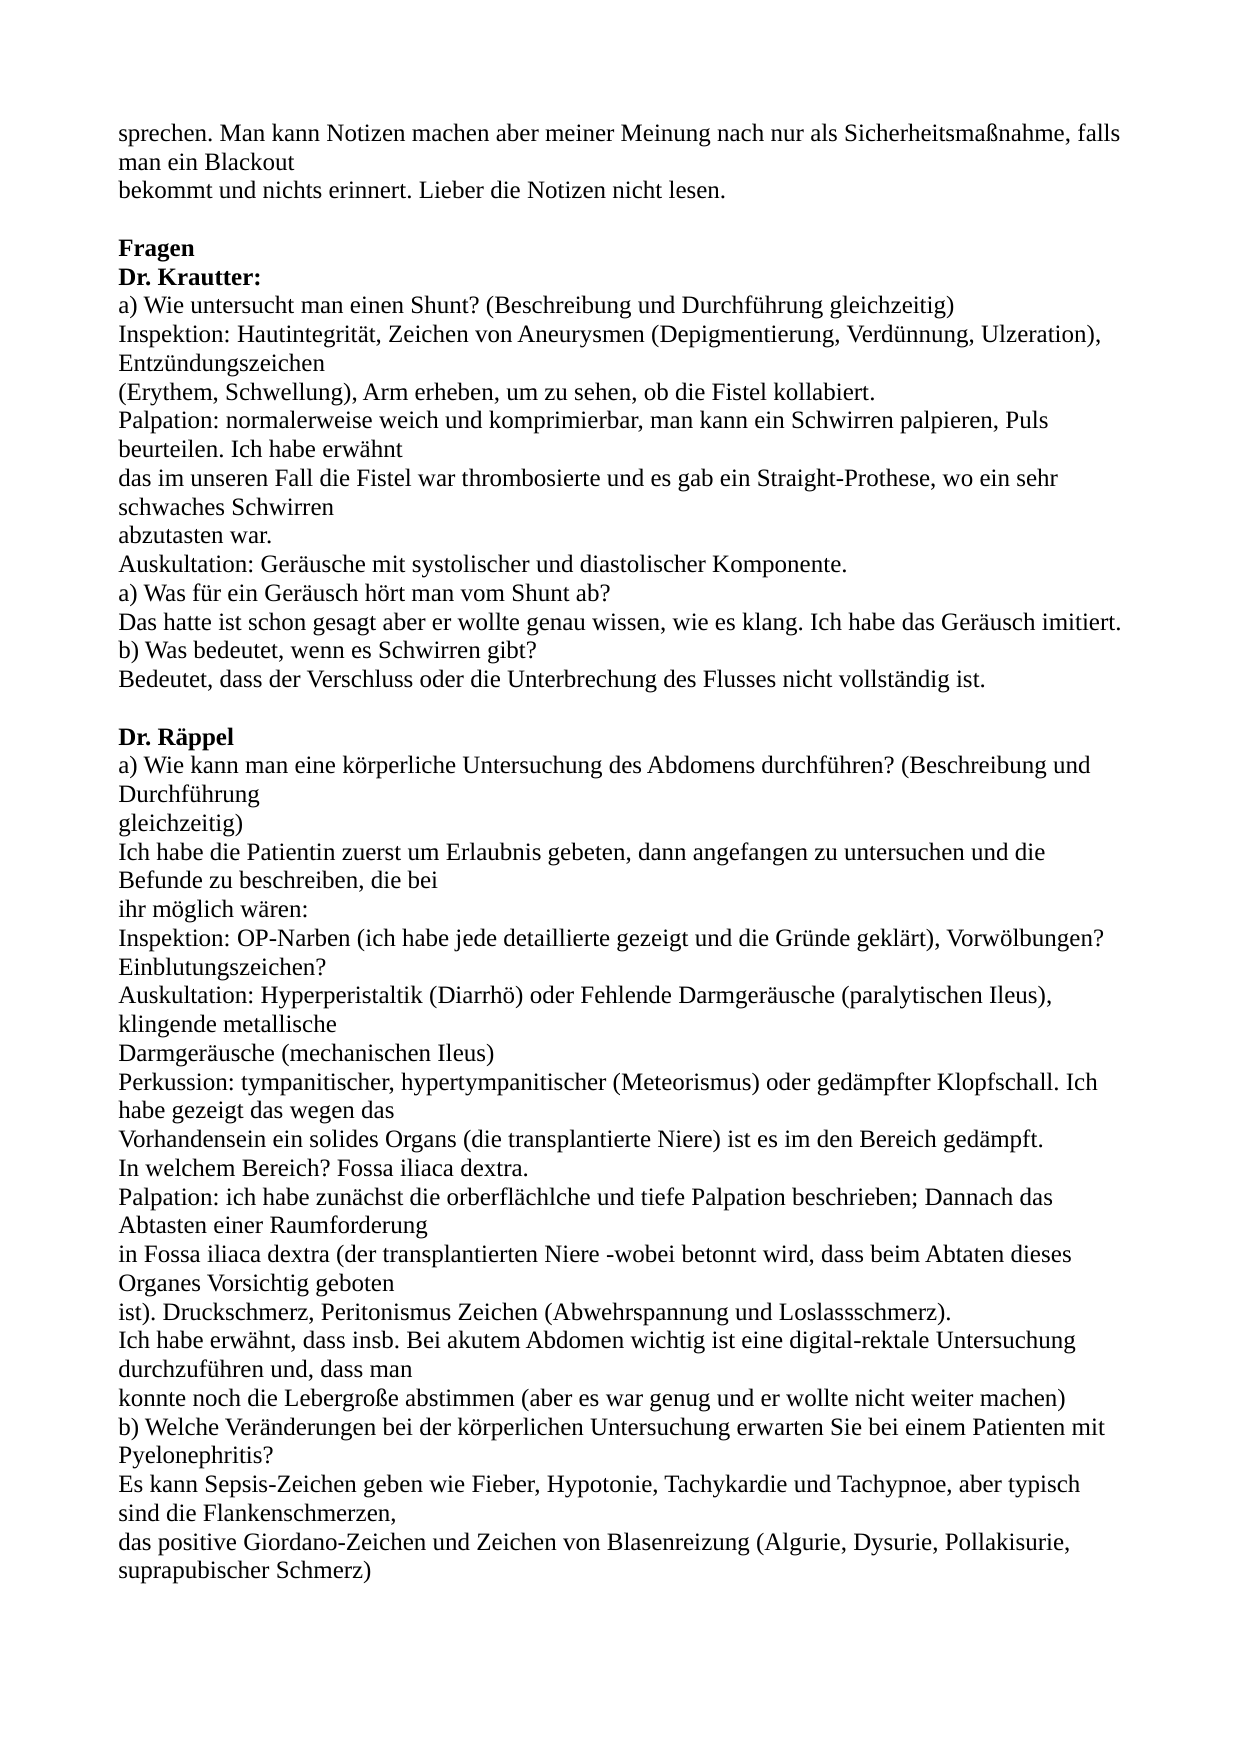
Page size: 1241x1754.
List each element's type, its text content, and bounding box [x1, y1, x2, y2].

text Dr. Räppel [118, 722, 1122, 751]
text Das hatte ist schon gesagt aber er wollte genau wissen, wie es klang. Ich habe das Geräusch imitiert. [118, 607, 1122, 636]
text Ich habe erwähnt, dass insb. Bei akutem Abdomen wichtig ist eine digital-rektale Untersuchung durchzuführen und, dass man [118, 1326, 1122, 1383]
text Fragen [118, 233, 1122, 262]
text Vorhandensein ein solides Organs (die transplantierte Niere) ist es im den Bereich gedämpft. [118, 1124, 1122, 1153]
text gleichzeitig) [118, 808, 1122, 837]
text a) Wie untersucht man einen Shunt? (Beschreibung und Durchführung gleichzeitig) [118, 291, 1122, 319]
text abzutasten war. [118, 521, 1122, 549]
text konnte noch die Lebergroße abstimmen (aber es war genug und er wollte nicht weiter machen) [118, 1383, 1122, 1412]
text b) Was bedeutet, wenn es Schwirren gibt? [118, 636, 1122, 664]
text Palpation: ich habe zunächst die orberflächlche und tiefe Palpation beschrieben; Dannach das Abtasten einer Raumforderung [118, 1182, 1122, 1239]
text a) Was für ein Geräusch hört man vom Shunt ab? [118, 578, 1122, 607]
text Dr. Krautter: [118, 262, 1122, 291]
text Darmgeräusche (mechanischen Ileus) [118, 1038, 1122, 1067]
text sprechen. Man kann Notizen machen aber meiner Meinung nach nur als Sicherheitsmaßnahme, falls man ein Blackout [118, 118, 1122, 176]
text Perkussion: tympanitischer, hypertympanitischer (Meteorismus) oder gedämpfter Klopfschall. Ich habe gezeigt das wegen das [118, 1067, 1122, 1124]
text ist). Druckschmerz, Peritonismus Zeichen (Abwehrspannung und Loslassschmerz). [118, 1297, 1122, 1326]
text (Erythem, Schwellung), Arm erheben, um zu sehen, ob die Fistel kollabiert. [118, 377, 1122, 406]
text Ich habe die Patientin zuerst um Erlaubnis gebeten, dann angefangen zu untersuchen und die Befunde zu beschreiben, die bei [118, 837, 1122, 894]
text das im unseren Fall die Fistel war thrombosierte und es gab ein Straight-Prothese, wo ein sehr schwaches Schwirren [118, 463, 1122, 521]
text Auskultation: Hyperperistaltik (Diarrhö) oder Fehlende Darmgeräusche (paralytischen Ileus), klingende metallische [118, 981, 1122, 1038]
text In welchem Bereich? Fossa iliaca dextra. [118, 1153, 1122, 1182]
text Auskultation: Geräusche mit systolischer und diastolischer Komponente. [118, 549, 1122, 578]
text b) Welche Veränderungen bei der körperlichen Untersuchung erwarten Sie bei einem Patienten mit Pyelonephritis? [118, 1412, 1122, 1469]
text das positive Giordano-Zeichen und Zeichen von Blasenreizung (Algurie, Dysurie, Pollakisurie, suprapubischer Schmerz) [118, 1527, 1122, 1584]
text ihr möglich wären: [118, 894, 1122, 923]
text Es kann Sepsis-Zeichen geben wie Fieber, Hypotonie, Tachykardie und Tachypnoe, aber typisch sind die Flankenschmerzen, [118, 1469, 1122, 1527]
text in Fossa iliaca dextra (der transplantierten Niere -wobei betonnt wird, dass beim Abtaten dieses Organes Vorsichtig geboten [118, 1239, 1122, 1297]
text bekommt und nichts erinnert. Lieber die Notizen nicht lesen. [118, 176, 1122, 204]
text Palpation: normalerweise weich und komprimierbar, man kann ein Schwirren palpieren, Puls beurteilen. Ich habe erwähnt [118, 406, 1122, 463]
text Inspektion: Hautintegrität, Zeichen von Aneurysmen (Depigmentierung, Verdünnung, Ulzeration), Entzündungszeichen [118, 319, 1122, 377]
text a) Wie kann man eine körperliche Untersuchung des Abdomens durchführen? (Beschreibung und Durchführung [118, 751, 1122, 808]
text Bedeutet, dass der Verschluss oder die Unterbrechung des Flusses nicht vollständig ist. [118, 664, 1122, 693]
text Inspektion: OP-Narben (ich habe jede detaillierte gezeigt und die Gründe geklärt), Vorwölbungen? Einblutungszeichen? [118, 923, 1122, 981]
